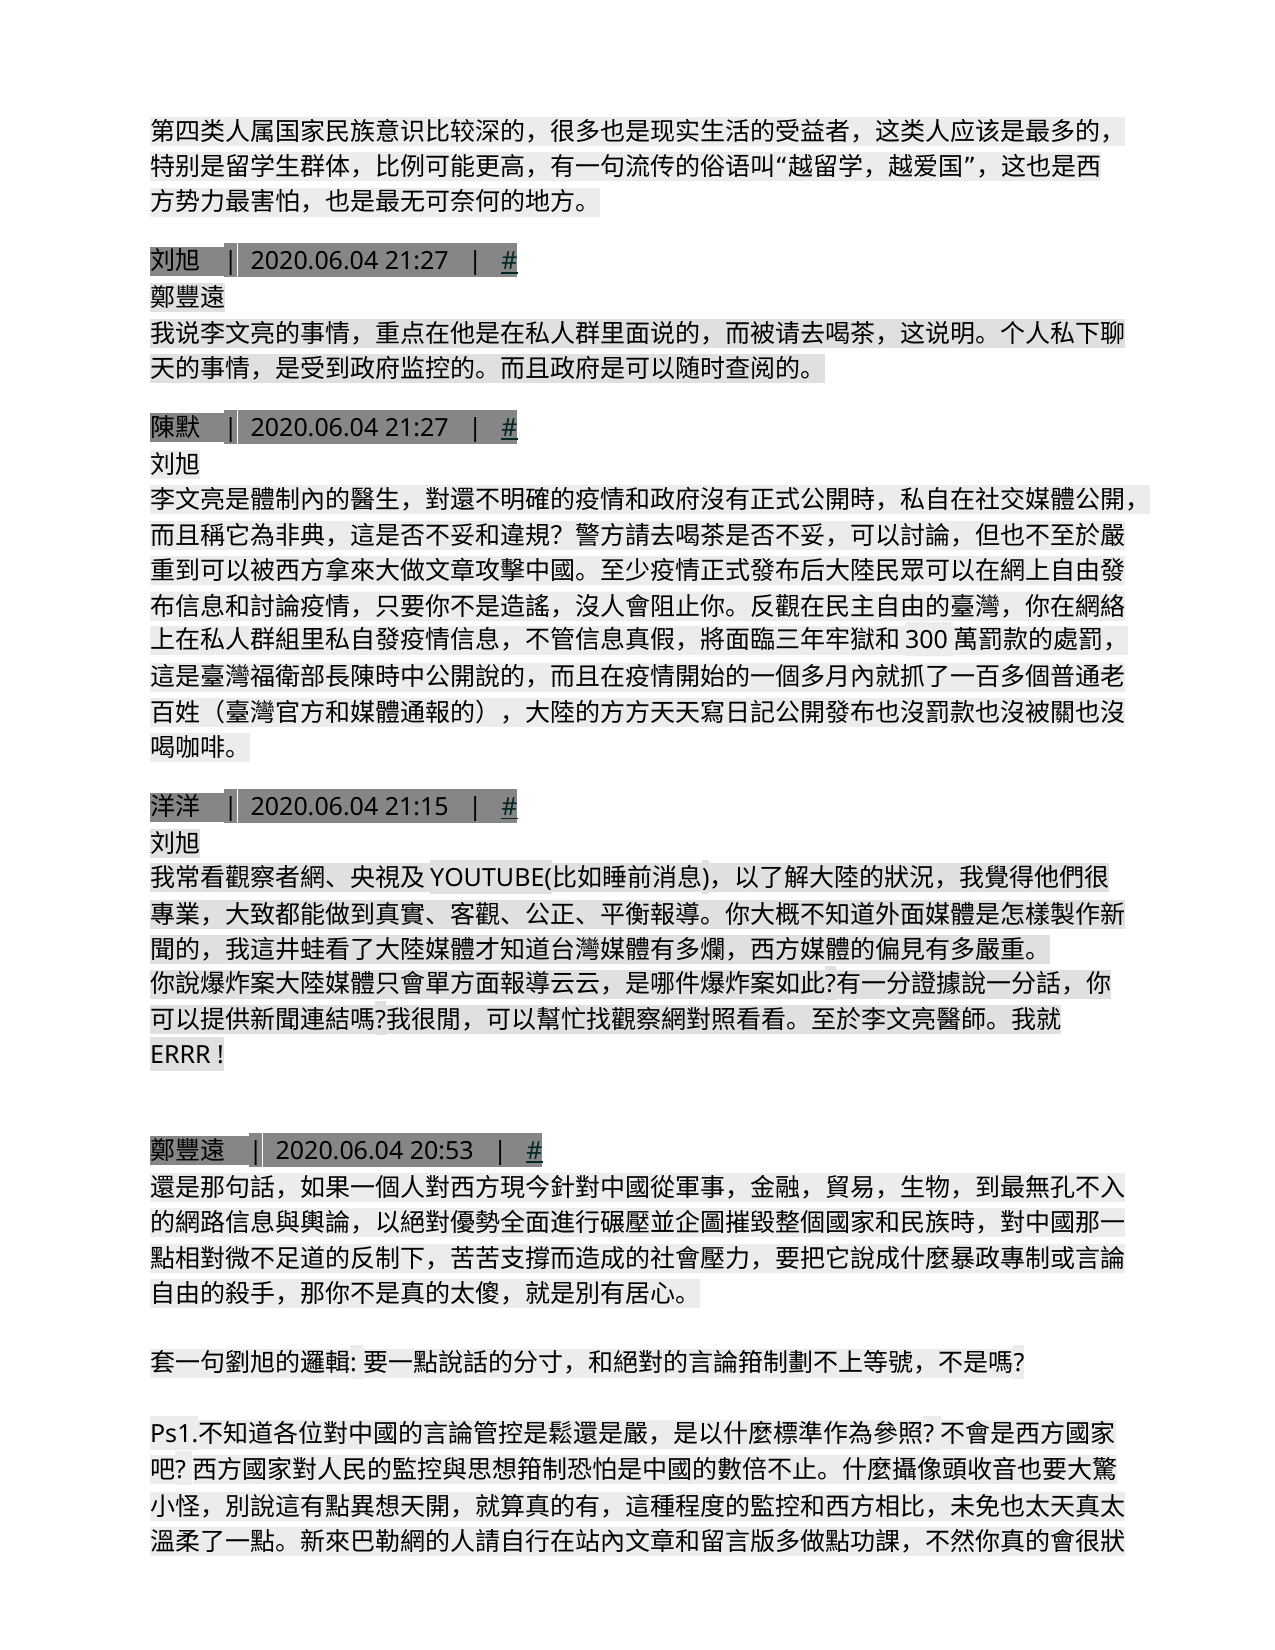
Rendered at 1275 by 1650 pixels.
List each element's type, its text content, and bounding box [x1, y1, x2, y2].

text 刘旭 | 2020.06.04 21:27 | # [150, 242, 1125, 277]
text 第四类人属国家民族意识比较深的，很多也是现实生活的受益者，这类人应该是最多的，特别是留学生群体，比例可能更高，有一句流传的俗语叫“越留学，越爱国”，这也是西方势力最害怕，也是最无可奈何的地方。 [150, 75, 1125, 217]
text 鄭豐遠 | 2020.06.04 20:53 | # [150, 1131, 1125, 1167]
text 還是那句話，如果一個人對西方現今針對中國從軍事，金融，貿易，生物，到最無孔不入的網路信息與輿論，以絕對優勢全面進行碾壓並企圖摧毀整個國家和民族時，對中國那一點相對微不足道的反制下，苦苦支撐而造成的社會壓力，要把它說成什麼暴政專制或言論自由的殺手，那你不是真的太傻，就是別有居心。 套一句劉旭的邏輯: 要一點說話的分寸，和絕對的言論箝制劃不上等號，不是嗎? Ps1.不知道各位對中國的言論管控是鬆還是嚴，是以什麼標準作為參照? 不會是西方國家吧? 西方國家對人民的監控與思想箝制恐怕是中國的數倍不止。什麼攝像頭收音也要大驚小怪，別說這有點異想天開，就算真的有，這種程度的監控和西方相比，未免也太天真太溫柔了一點。新來巴勒網的人請自行在站內文章和留言版多做點功課，不然你真的會很狀 [150, 1167, 1125, 1556]
text 洋洋 | 2020.06.04 21:15 | # [150, 787, 1125, 823]
text 刘旭 我常看觀察者網、央視及YOUTUBE(比如睡前消息)，以了解大陸的狀況，我覺得他們很專業，大致都能做到真實、客觀、公正、平衡報導。你大概不知道外面媒體是怎樣製作新聞的，我這井蛙看了大陸媒體才知道台灣媒體有多爛，西方媒體的偏見有多嚴重。 你說爆炸案大陸媒體只會單方面報導云云，是哪件爆炸案如此?有一分證據說一分話，你可以提供新聞連結嗎?我很閒，可以幫忙找觀察網對照看看。至於李文亮醫師。我就ERRR ! [150, 823, 1125, 1106]
text 刘旭 李文亮是體制內的醫生，對還不明確的疫情和政府沒有正式公開時，私自在社交媒體公開，而且稱它為非典，這是否不妥和違規？警方請去喝茶是否不妥，可以討論，但也不至於嚴重到可以被西方拿來大做文章攻擊中國。至少疫情正式發布后大陸民眾可以在網上自由發布信息和討論疫情，只要你不是造謠，沒人會阻止你。反觀在民主自由的臺灣，你在網絡上在私人群組里私自發疫情信息，不管信息真假，將面臨三年牢獄和300萬罰款的處罰，這是臺灣福衛部長陳時中公開說的，而且在疫情開始的一個多月內就抓了一百多個普通老百姓（臺灣官方和媒體通報的），大陸的方方天天寫日記公開發布也沒罰款也沒被關也沒喝咖啡。 [150, 444, 1125, 762]
text 鄭豐遠 我说李文亮的事情，重点在他是在私人群里面说的，而被请去喝茶，这说明。个人私下聊天的事情，是受到政府监控的。而且政府是可以随时查阅的。 [150, 277, 1125, 383]
text 陳默 | 2020.06.04 21:27 | # [150, 408, 1125, 444]
